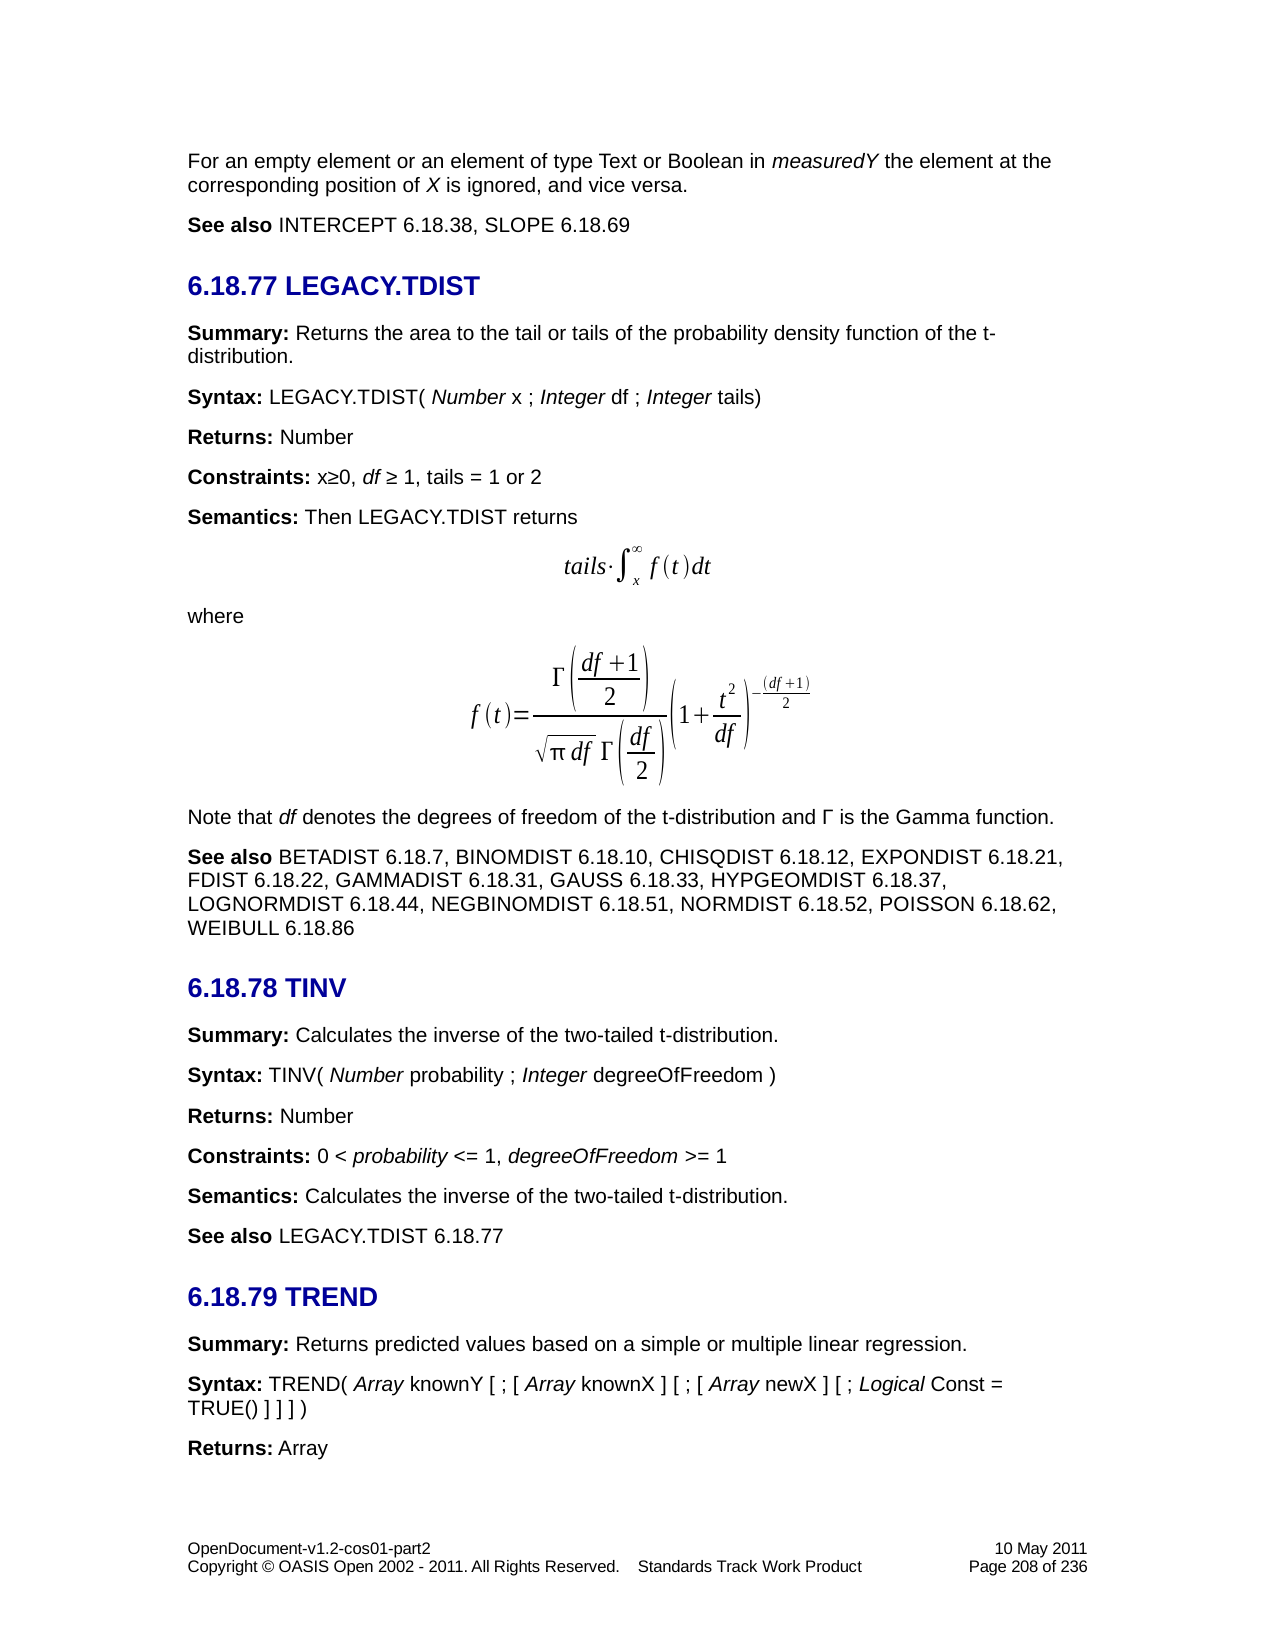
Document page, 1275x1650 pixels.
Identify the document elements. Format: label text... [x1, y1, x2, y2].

text See also INTERCEPT 6.18.38, SLOPE 6.18.69 [187, 214, 1088, 237]
text Summary: Calculates the inverse of the two-tailed t-distribution. [187, 1024, 1088, 1047]
subtitle LEGACY.TDIST [187, 271, 1088, 301]
text See also LEGACY.TDIST 6.18.77 [187, 1225, 1088, 1248]
text Returns: Number [187, 1104, 1088, 1128]
subtitle TINV [187, 973, 1088, 1003]
text Constraints: 0 < probability <= 1, degreeOfFreedom >= 1 [187, 1144, 1088, 1168]
text where [187, 604, 1088, 628]
text Returns: Array [187, 1436, 1088, 1460]
text Summary: Returns predicted values based on a simple or multiple linear regression. [187, 1332, 1088, 1356]
text Constraints: x≥0, df ≥ 1, tails = 1 or 2 [187, 466, 1088, 489]
text Note that df denotes the degrees of freedom of the t-distribution and Γ is the Gamma function. [187, 805, 1088, 829]
text Syntax: TREND( Array knownY [ ; [ Array knownX ] [ ; [ Array newX ] [ ; Logical Const = TRUE() ] ] ] ) [187, 1373, 1088, 1420]
subtitle TREND [187, 1282, 1088, 1312]
text Syntax: LEGACY.TDIST( Number x ; Integer df ; Integer tails) [187, 385, 1088, 409]
text For an empty element or an element of type Text or Boolean in measuredY the element at the corresponding position of X is ignored, and vice versa. [187, 150, 1088, 197]
text Syntax: TINV( Number probability ; Integer degreeOfFreedom ) [187, 1064, 1088, 1087]
text Returns: Number [187, 425, 1088, 449]
text Summary: Returns the area to the tail or tails of the probability density function of the t-distribution. [187, 321, 1088, 368]
text See also BETADIST 6.18.7, BINOMDIST 6.18.10, CHISQDIST 6.18.12, EXPONDIST 6.18.21, FDIST 6.18.22, GAMMADIST 6.18.31, GAUSS 6.18.33, HYPGEOMDIST 6.18.37, LOGNORMDIST 6.18.44, NEGBINOMDIST 6.18.51, NORMDIST 6.18.52, POISSON 6.18.62, WEIBULL 6.18.86 [187, 845, 1088, 939]
text Semantics: Then LEGACY.TDIST returns [187, 506, 1088, 529]
text Semantics: Calculates the inverse of the two-tailed t-distribution. [187, 1184, 1088, 1208]
